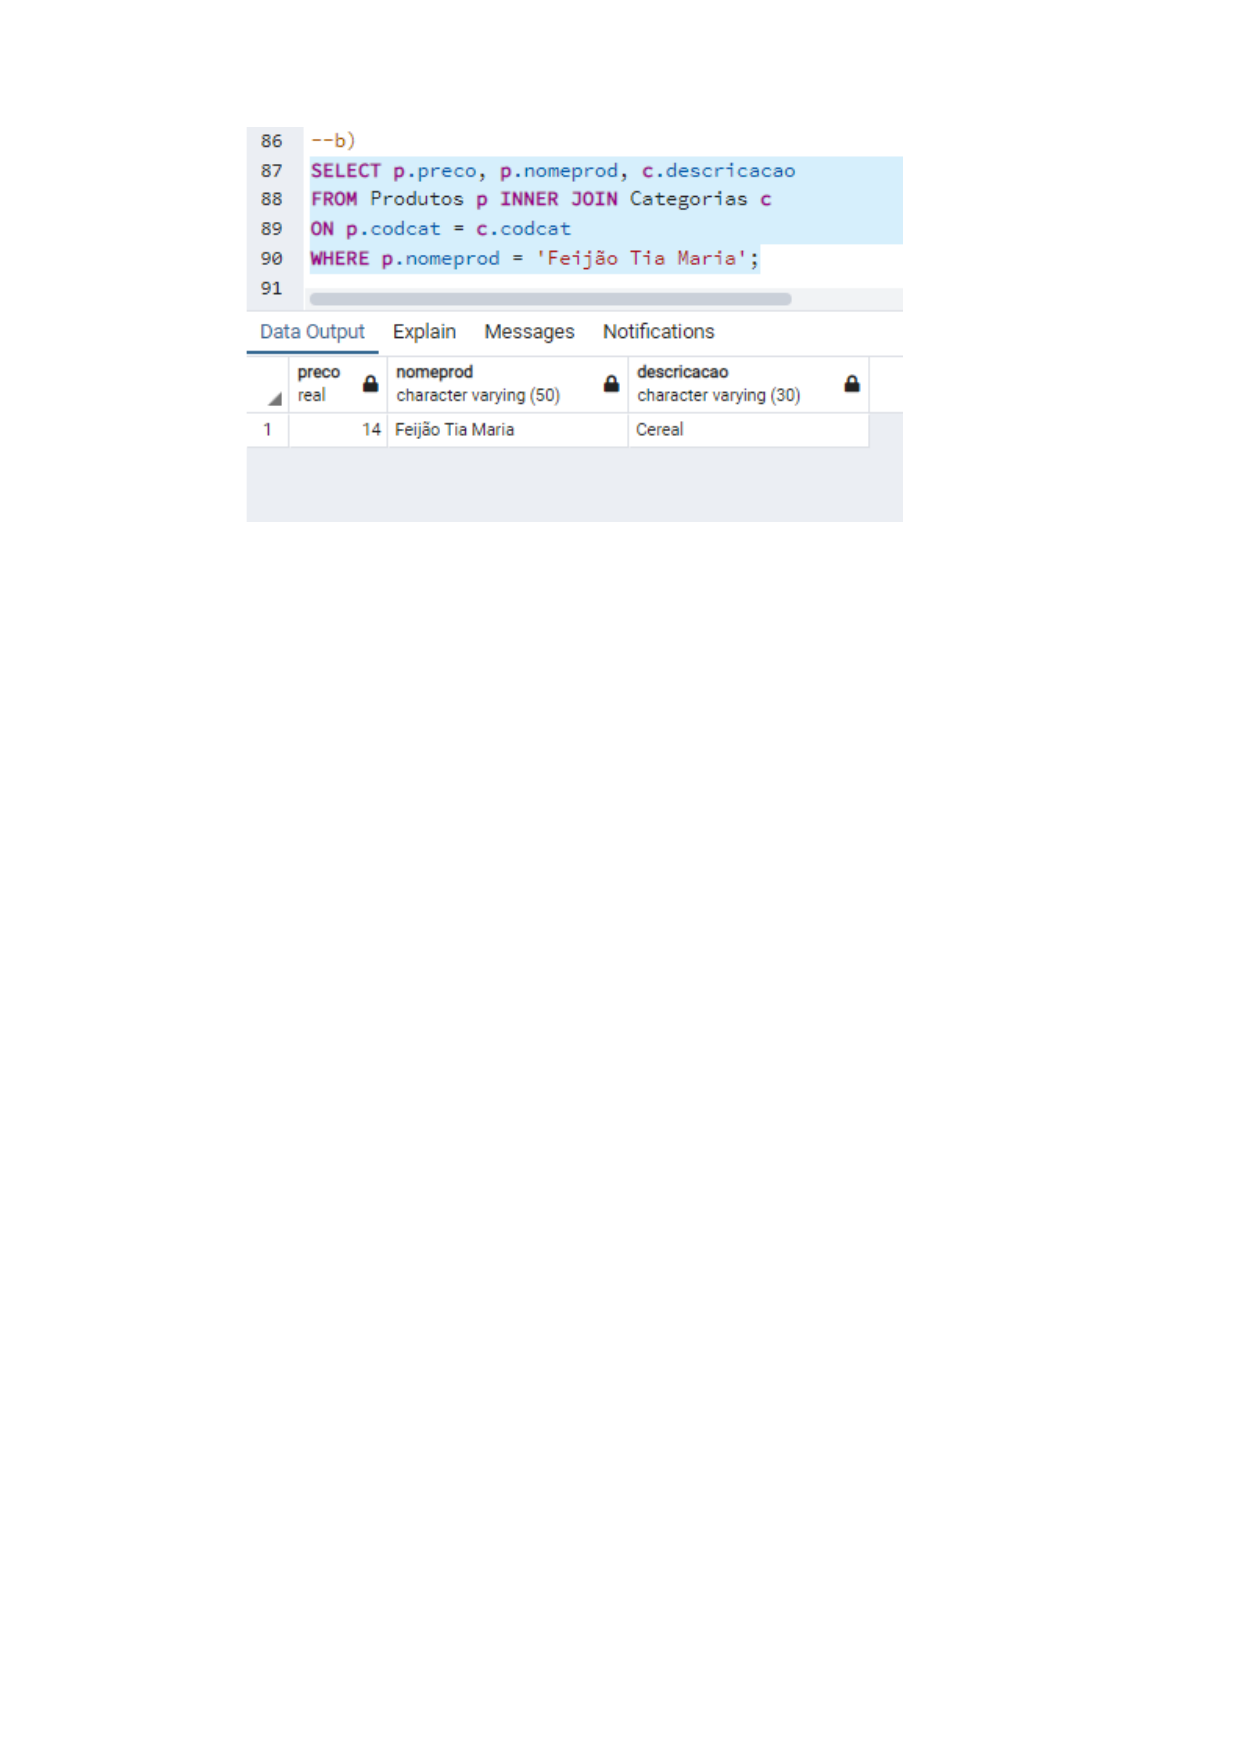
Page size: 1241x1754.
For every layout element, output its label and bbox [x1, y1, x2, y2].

picture [246, 127, 903, 522]
